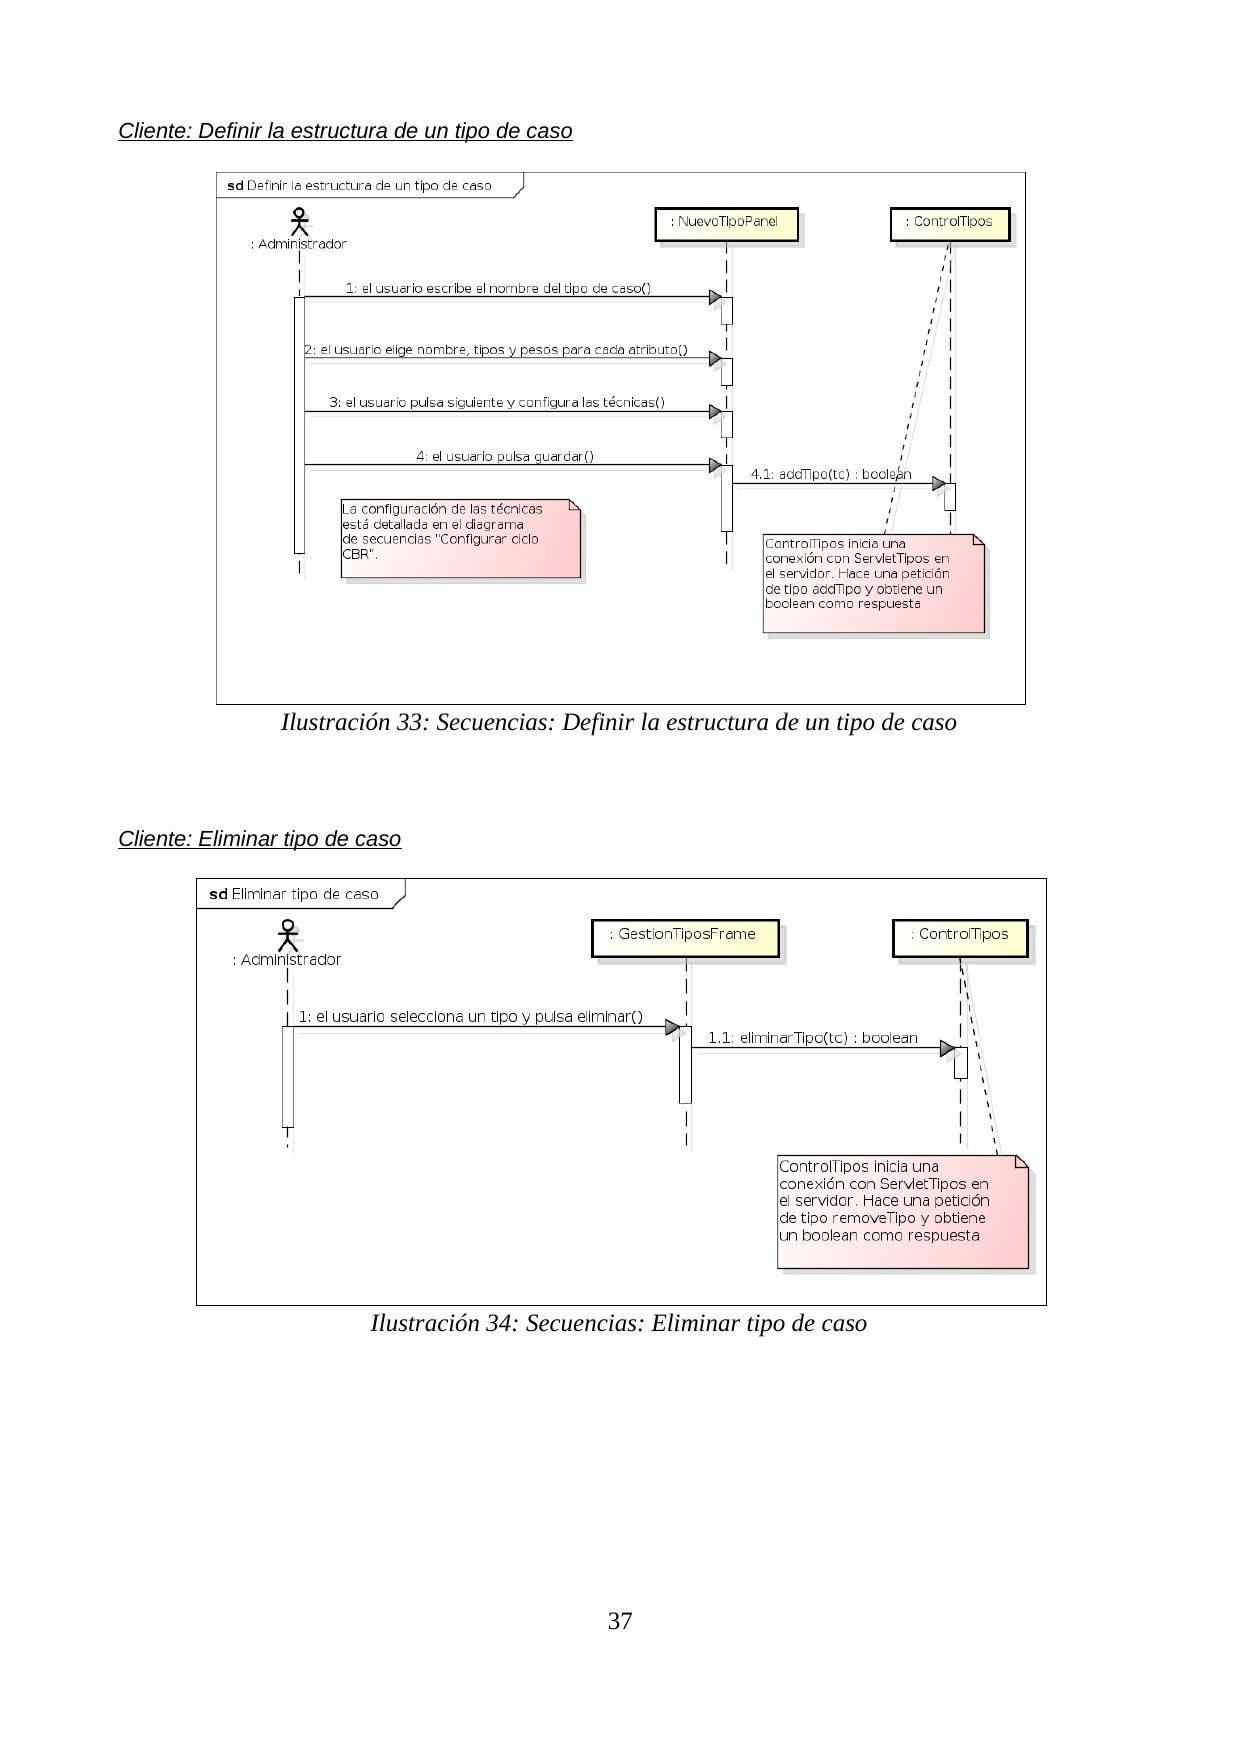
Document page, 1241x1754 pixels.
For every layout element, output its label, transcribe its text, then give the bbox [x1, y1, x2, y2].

picture [212, 168, 1029, 708]
subtitle Cliente: Definir la estructura de un tipo de caso [118, 118, 1122, 143]
text Ilustración 34: Secuencias: Eliminar tipo de caso [193, 1309, 1047, 1337]
subtitle Cliente: Eliminar tipo de caso [118, 826, 1122, 851]
text Ilustración 33: Secuencias: Definir la estructura de un tipo de caso [212, 708, 1028, 736]
picture [192, 876, 1048, 1309]
